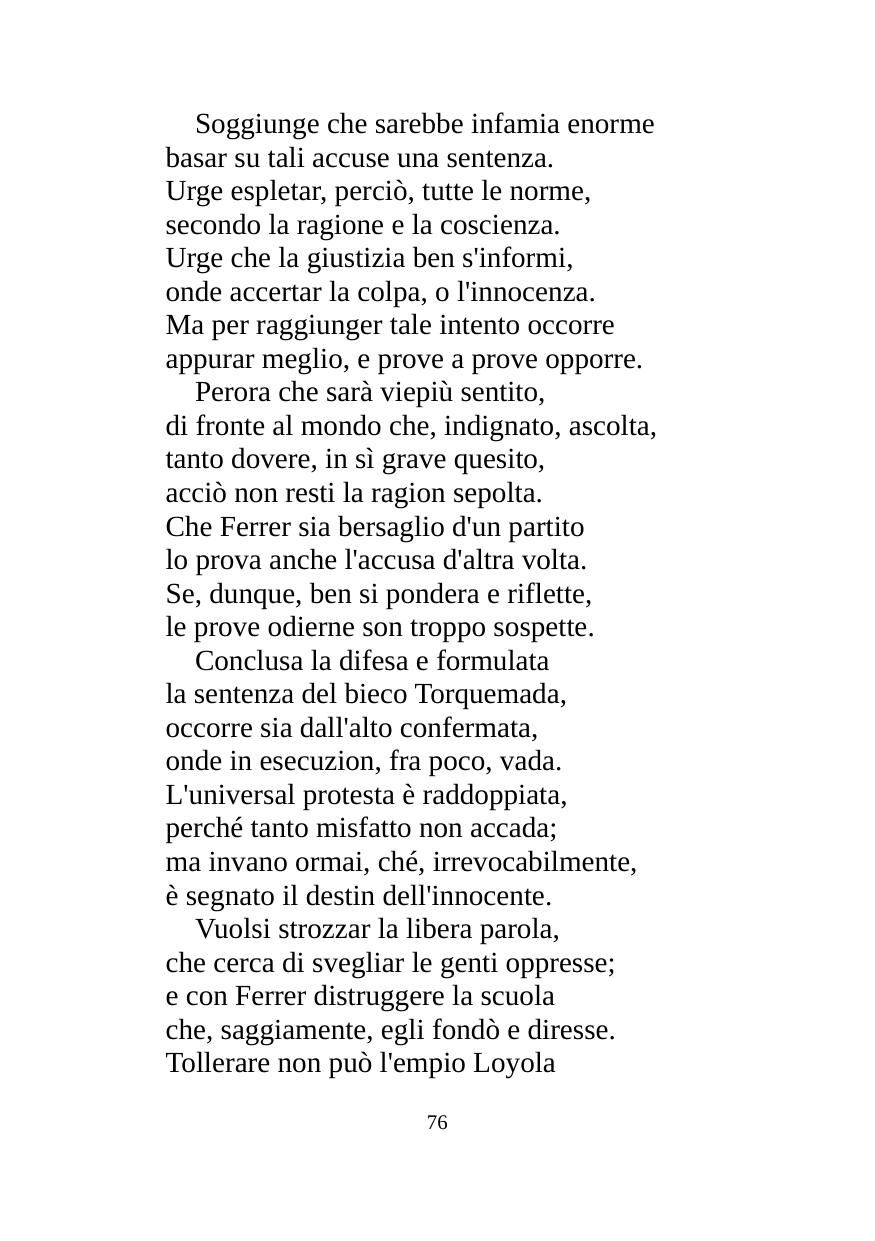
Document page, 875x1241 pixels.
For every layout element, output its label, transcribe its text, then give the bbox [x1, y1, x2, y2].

text Soggiunge che sarebbe infamia enorme basar su tali accuse una sentenza. Urge espletar, perciò, tutte le norme, secondo la ragione e la coscienza. Urge che la giustizia ben s'informi, onde accertar la colpa, o l'innocenza. Ma per raggiunger tale intento occorre appurar meglio, e prove a prove opporre. [165, 106, 768, 374]
text Vuolsi strozzar la libera parola, che cerca di svegliar le genti oppresse; e con Ferrer distruggere la scuola che, saggiamente, egli fondò e diresse. Tollerare non può l'empio Loyola [165, 911, 768, 1079]
text Conclusa la difesa e formulata la sentenza del bieco Torquemada, occorre sia dall'alto confermata, onde in esecuzion, fra poco, vada. L'universal protesta è raddoppiata, perché tanto misfatto non accada; ma invano ormai, ché, irrevocabilmente, è segnato il destin dell'innocente. [165, 643, 768, 911]
text Perora che sarà viepiù sentito, di fronte al mondo che, indignato, ascolta, tanto dovere, in sì grave quesito, acciò non resti la ragion sepolta. Che Ferrer sia bersaglio d'un partito lo prova anche l'accusa d'altra volta. Se, dunque, ben si pondera e riflette, le prove odierne son troppo sospette. [165, 374, 768, 643]
